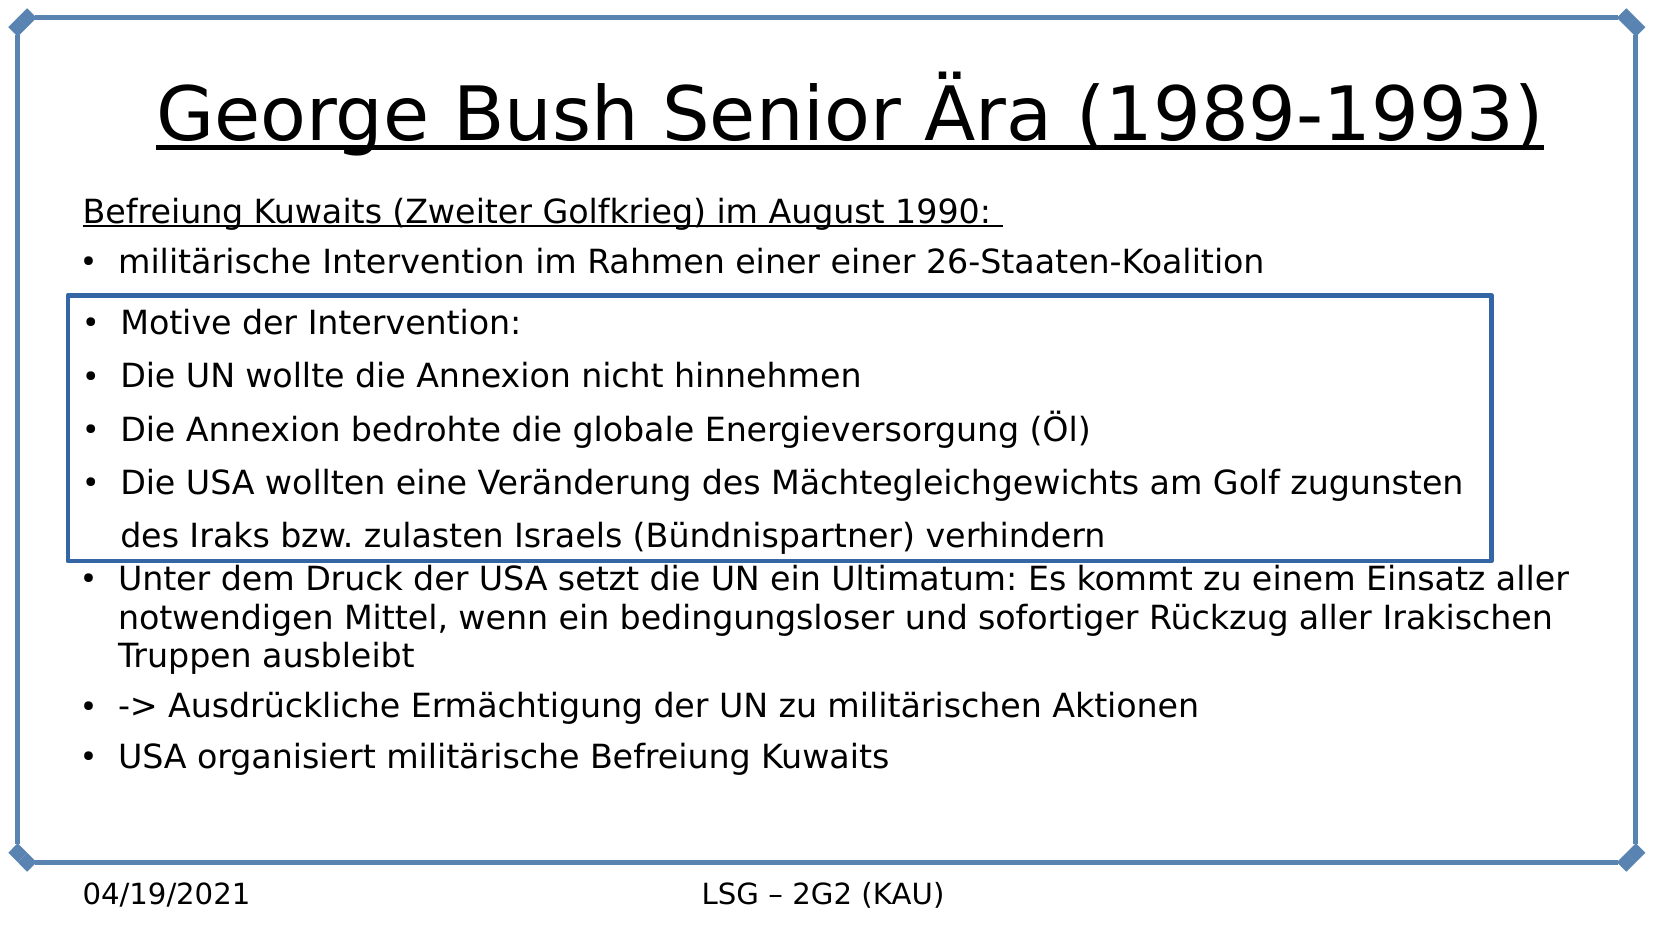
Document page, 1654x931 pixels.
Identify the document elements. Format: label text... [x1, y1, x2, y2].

title George Bush Senior Ära (1989-1993) [82, 37, 1571, 192]
list Befreiung Kuwaits (Zweiter Golfkrieg) im August 1990: militärische Intervention im Rahmen einer einer 26-Staaten-Koalition Unter dem Druck der USA setzt die UN ein Ultimatum: Es kommt zu einem Einsatz aller notwendigen Mittel, wenn ein bedingungsloser und sofortiger Rückzug aller Irakischen Truppen ausbleibt -> Ausdrückliche Ermächtigung der UN zu militärischen Aktionen USA organisiert militärische Befreiung Kuwaits [82, 192, 1595, 827]
text_box Motive der Intervention: Die UN wollte die Annexion nicht hinnehmen Die Annexion bedrohte die globale Energieversorgung (Öl) Die USA wollten eine Veränderung des Mächtegleichgewichts am Golf zugunsten des Iraks bzw. zulasten Israels (Bündnispartner) verhindern [67, 295, 1492, 562]
